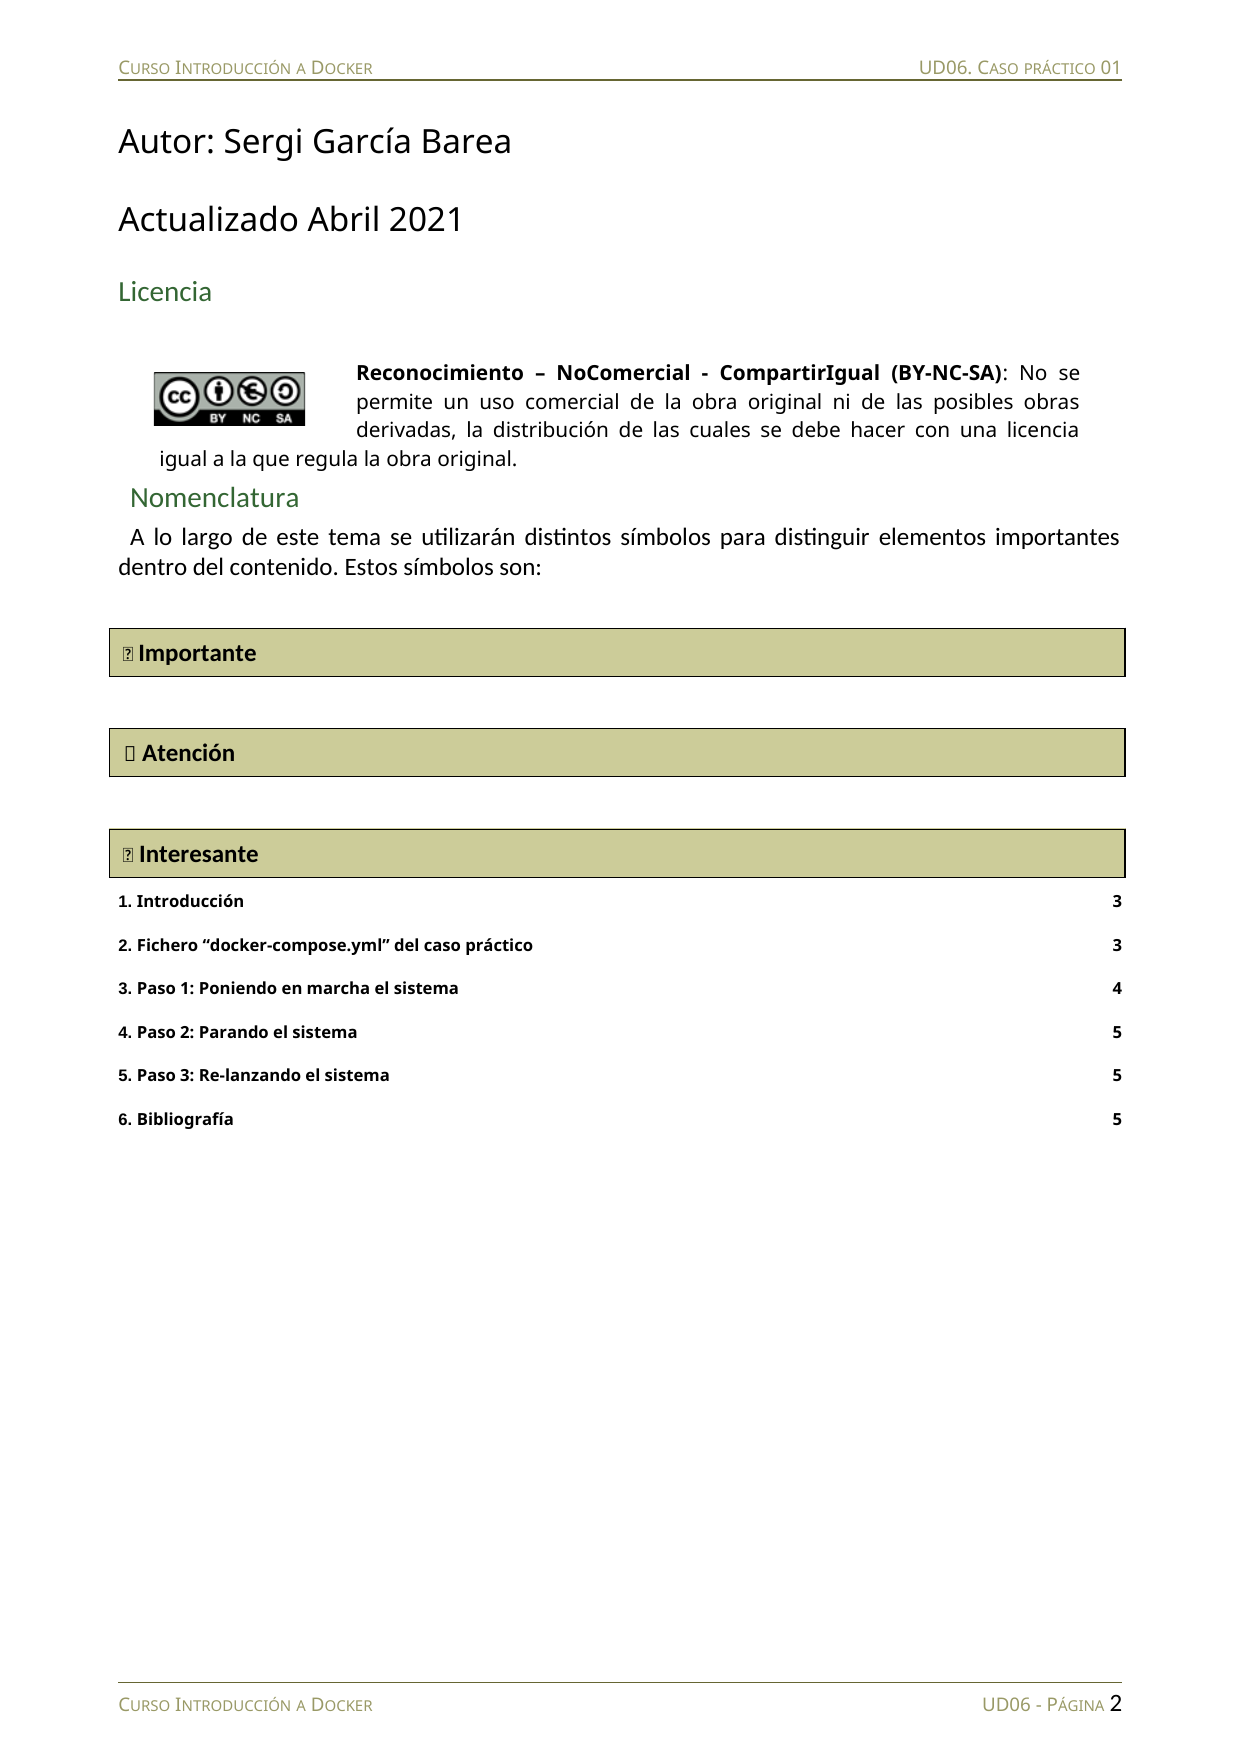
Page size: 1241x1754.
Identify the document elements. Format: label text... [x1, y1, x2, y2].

text Nomenclatura [118, 479, 1122, 514]
text ❕ Atención [110, 729, 1124, 776]
text Licencia [118, 273, 1122, 309]
text Reconocimiento – NoComercial - CompartirIgual (BY-NC-SA): No se permite un uso comercial de la obra original ni de las posibles obras derivadas, la distribución de las cuales se debe hacer con una licencia igual a la que regula la obra original. [159, 358, 1080, 472]
text 2. Fichero “docker-compose.yml” del caso práctico 3 [118, 933, 1122, 956]
text 3. Paso 1: Poniendo en marcha el sistema 4 [118, 977, 1122, 999]
text 4. Paso 2: Parando el sistema 5 [118, 1020, 1122, 1043]
text 📖 Importante [110, 629, 1124, 676]
text 5. Paso 3: Re-lanzando el sistema 5 [118, 1064, 1122, 1086]
text 6. Bibliografía 5 [118, 1107, 1122, 1130]
text Actualizado Abril 2021 [118, 196, 1122, 241]
text 1. Introducción 3 [118, 889, 1122, 912]
text Autor: Sergi García Barea [118, 118, 1122, 163]
text 💬 Interesante [110, 830, 1124, 877]
picture [153, 372, 306, 426]
text A lo largo de este tema se utilizarán distintos símbolos para distinguir elementos importantes dentro del contenido. Estos símbolos son: [118, 521, 1122, 582]
